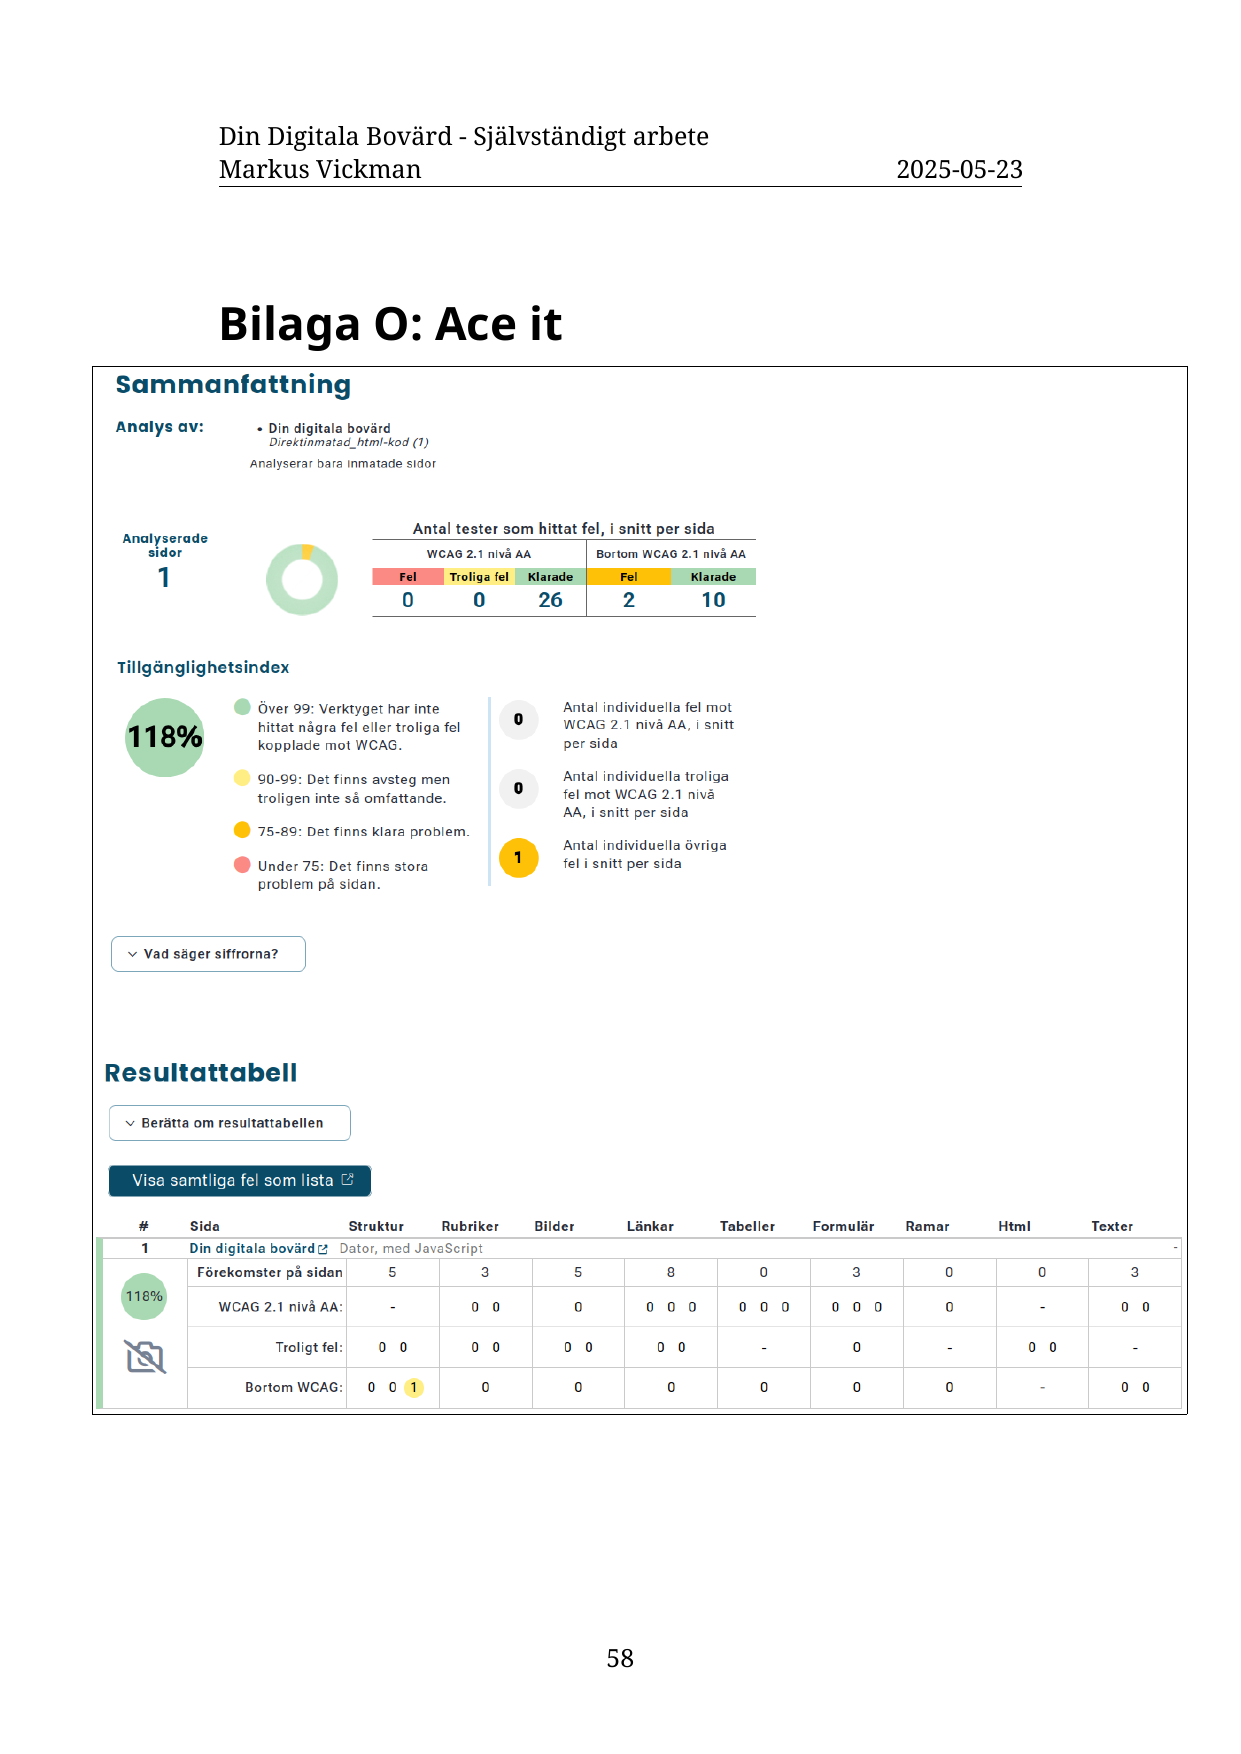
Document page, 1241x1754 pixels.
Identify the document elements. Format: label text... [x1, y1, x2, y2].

picture [94, 368, 1184, 1411]
subtitle Bilaga O: Ace it [218, 291, 1022, 353]
subtitle [93, 367, 1187, 1414]
